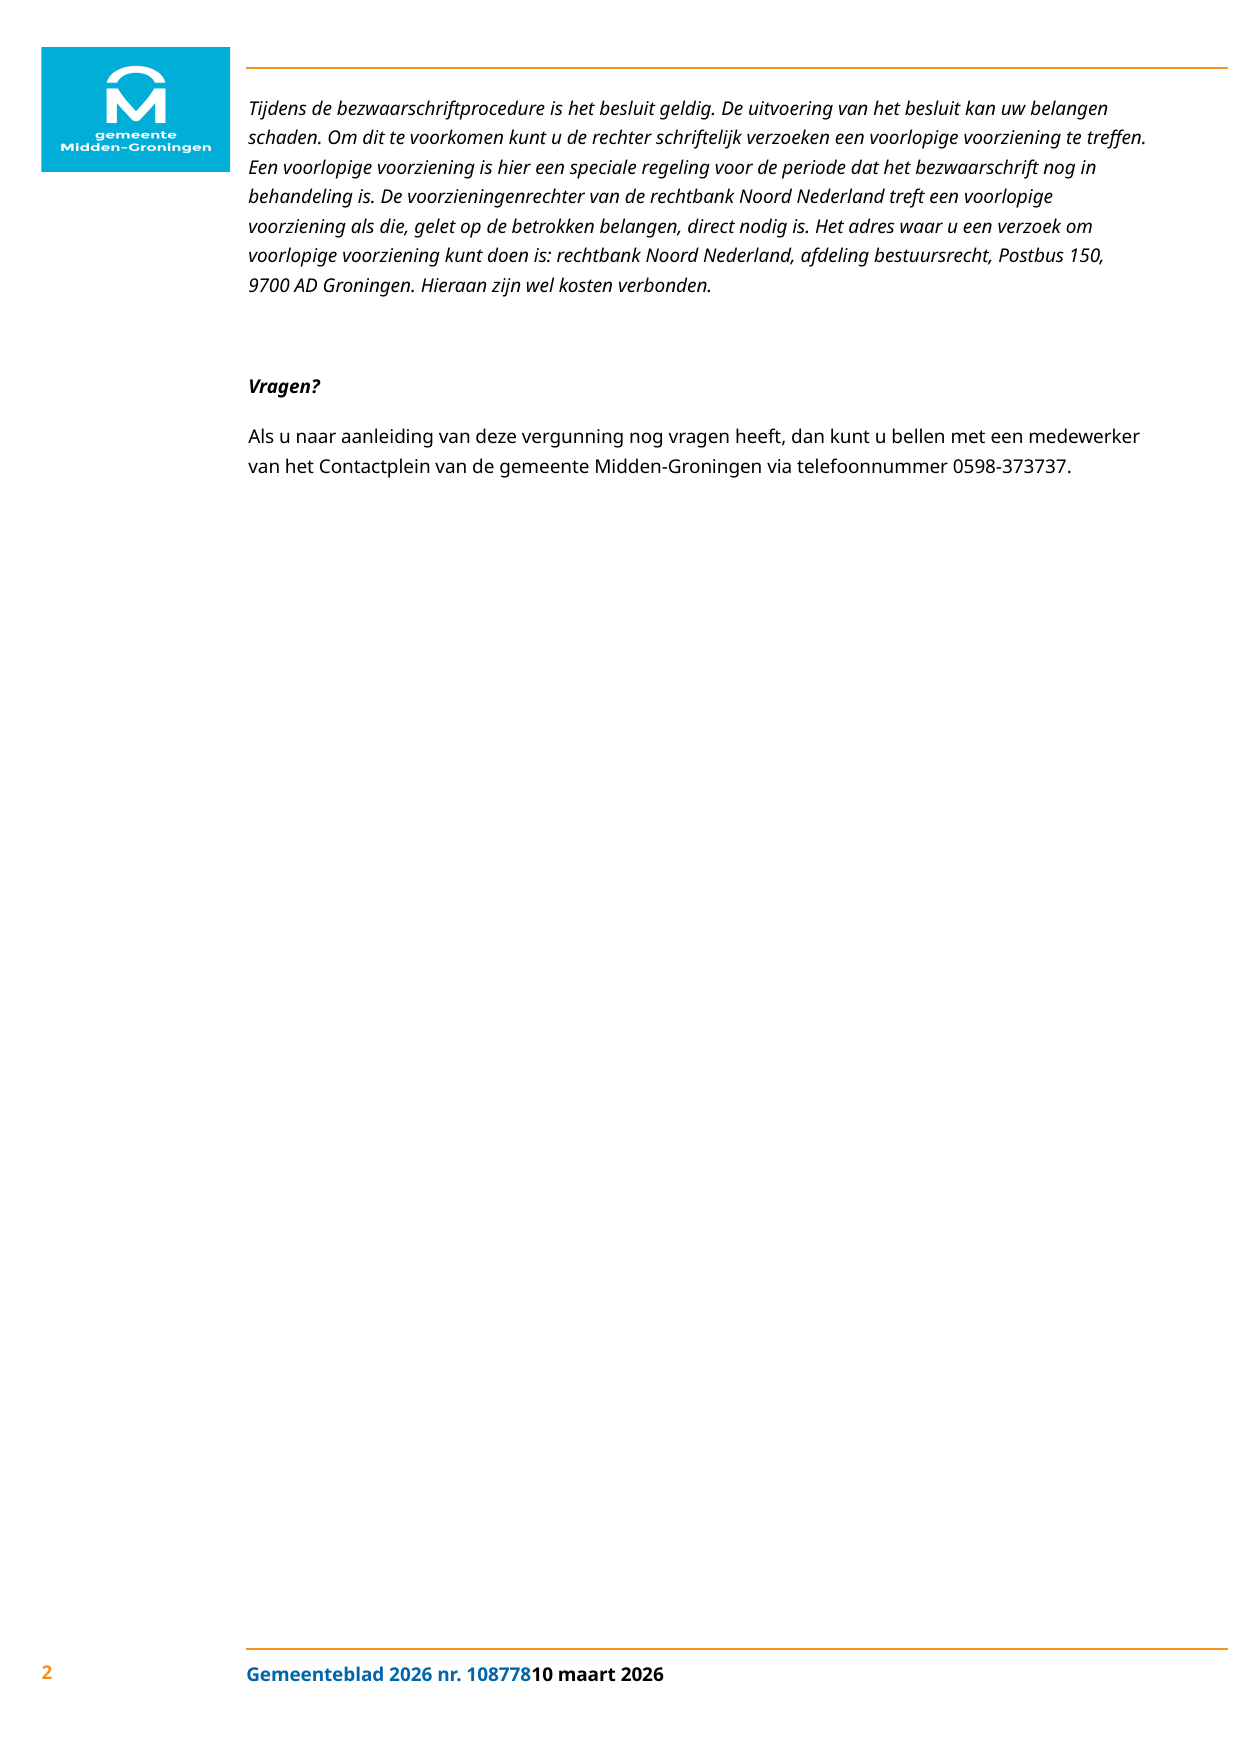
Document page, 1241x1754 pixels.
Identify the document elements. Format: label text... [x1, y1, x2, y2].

text Tijdens de bezwaarschriftprocedure is het besluit geldig. De uitvoering van het besluit kan uw belangen schaden. Om dit te voorkomen kunt u de rechter schriftelijk verzoeken een voorlopige voorziening te treffen. Een voorlopige voorziening is hier een speciale regeling voor de periode dat het bezwaarschrift nog in behandeling is. De voorzieningenrechter van de rechtbank Noord Nederland treft een voorlopige voorziening als die, gelet op de betrokken belangen, direct nodig is. Het adres waar u een verzoek om voorlopige voorziening kunt doen is: rechtbank Noord Nederland, afdeling bestuursrecht, Postbus 150, 9700 AD Groningen. Hieraan zijn wel kosten verbonden. [248, 95, 1152, 298]
picture [107, 89, 165, 122]
picture [184, 146, 190, 153]
text Vragen? [248, 373, 1152, 399]
picture [108, 66, 164, 82]
text Als u naar aanleiding van deze vergunning nog vragen heeft, dan kunt u bellen met een medewerker van het Contactplein van de gemeente Midden-Groningen via telefoonnummer 0598-373737. [248, 423, 1152, 479]
